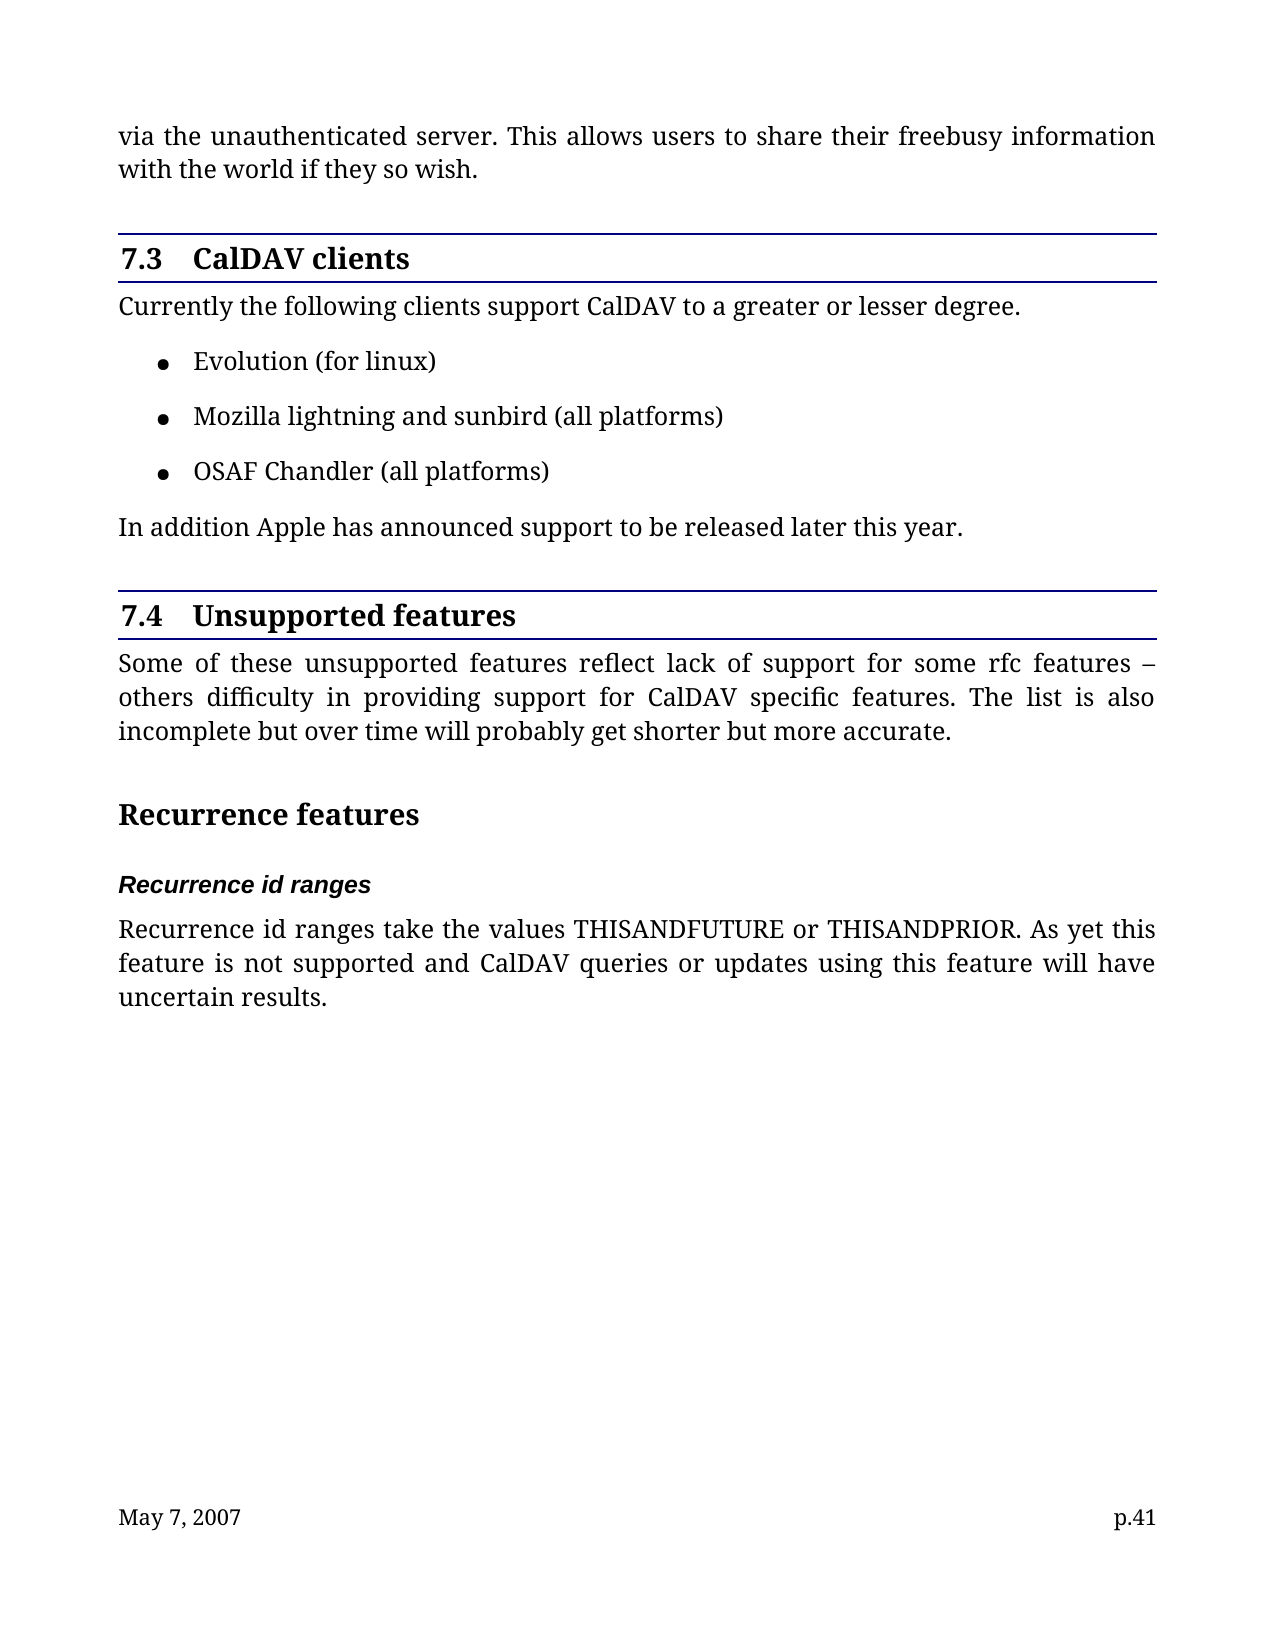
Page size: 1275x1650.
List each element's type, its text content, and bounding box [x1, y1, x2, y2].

text Some of these unsupported features reflect lack of support for some rfc features – others difficulty in providing support for CalDAV specific features. The list is also incomplete but over time will probably get shorter but more accurate. [118, 646, 1157, 748]
subtitle Recurrence features [118, 794, 1157, 834]
text Currently the following clients support CalDAV to a greater or lesser degree. [118, 289, 1157, 323]
subtitle Unsupported features [118, 592, 1157, 638]
list Evolution (for linux) [156, 344, 1157, 378]
list OSAF Chandler (all platforms) [156, 454, 1157, 488]
text In addition Apple has announced support to be released later this year. [118, 509, 1157, 543]
subtitle CalDAV clients [118, 235, 1157, 281]
text via the unauthenticated server. This allows users to share their freebusy information with the world if they so wish. [118, 118, 1157, 186]
list Mozilla lightning and sunbird (all platforms) [156, 399, 1157, 433]
subtitle Recurrence id ranges [118, 871, 1157, 899]
text Recurrence id ranges take the values THISANDFUTURE or THISANDPRIOR. As yet this feature is not supported and CalDAV queries or updates using this feature will have uncertain results. [118, 911, 1157, 1013]
